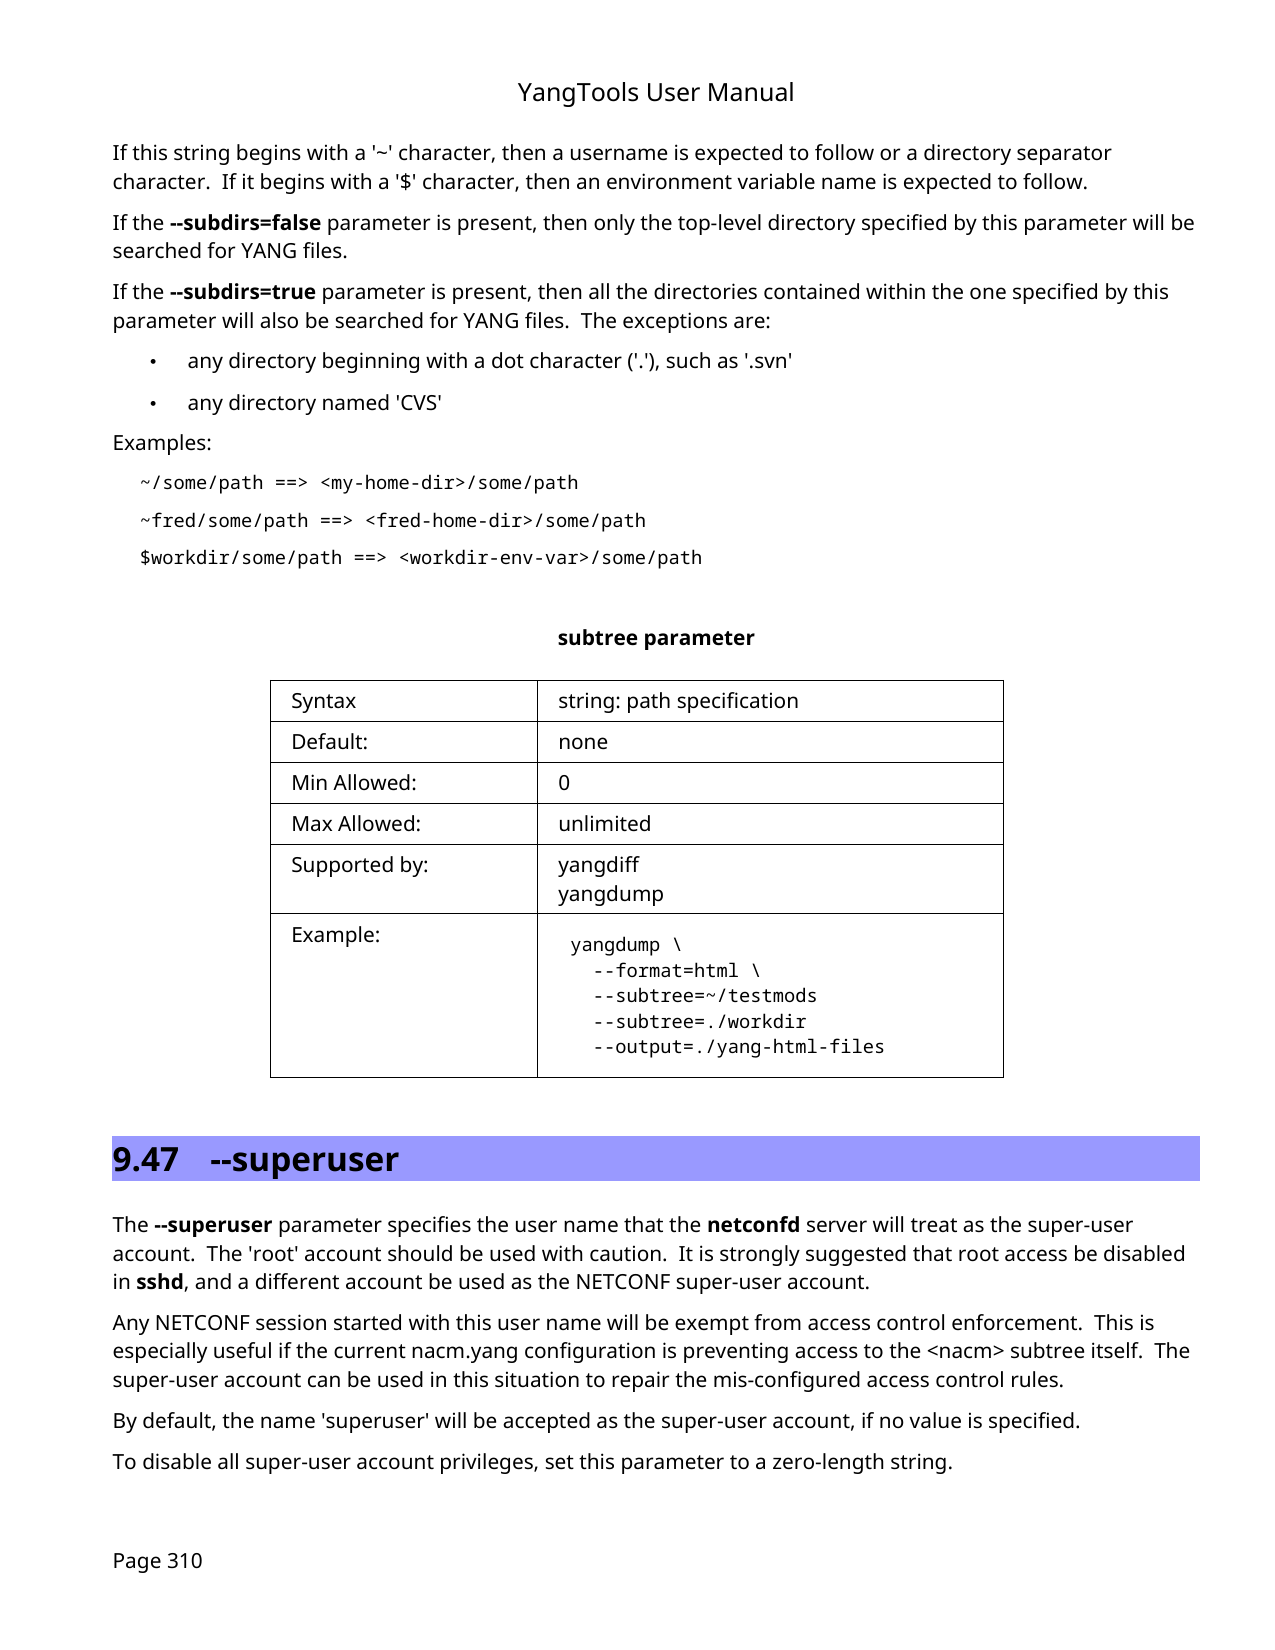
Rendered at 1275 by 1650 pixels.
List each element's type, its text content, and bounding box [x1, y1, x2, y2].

text If this string begins with a '~' character, then a username is expected to follow or a directory separator character. If it begins with a '$' character, then an environment variable name is expected to follow. [112, 138, 1200, 195]
table_cell Min Allowed: [271, 763, 537, 803]
subtitle subtree parameter [127, 623, 1185, 651]
text Examples: [112, 428, 1200, 457]
text If the --subdirs=true parameter is present, then all the directories contained within the one specified by this parameter will also be searched for YANG files. The exceptions are: [112, 277, 1200, 334]
table_cell yangdump \ --format=html \ --subtree=~/testmods --subtree=./workdir --output=./yang-html-files [538, 914, 1003, 1077]
table_cell yangdiff yangdump [538, 845, 1003, 913]
text To disable all super-user account privileges, set this parameter to a zero-length string. [112, 1447, 1200, 1475]
table_cell Example: [271, 914, 537, 1077]
table_cell Default: [271, 722, 537, 762]
table_header Syntax [271, 681, 537, 721]
subtitle --superuser [112, 1136, 1200, 1181]
list any directory named 'CVS' [150, 388, 1200, 416]
text By default, the name 'superuser' will be accepted as the super-user account, if no value is specified. [112, 1406, 1200, 1434]
text Any NETCONF session started with this user name will be exempt from access control enforcement. This is especially useful if the current nacm.yang configuration is preventing access to the <nacm> subtree itself. The super-user account can be used in this situation to repair the mis-configured access control rules. [112, 1308, 1200, 1393]
text If the --subdirs=false parameter is present, then only the top-level directory specified by this parameter will be searched for YANG files. [112, 208, 1200, 265]
text $workdir/some/path ==> <workdir-env-var>/some/path [139, 544, 1200, 570]
table_cell Supported by: [271, 845, 537, 913]
table_cell none [538, 722, 1003, 762]
table_cell 0 [538, 763, 1003, 803]
table_cell Max Allowed: [271, 804, 537, 843]
text ~fred/some/path ==> <fred-home-dir>/some/path [139, 507, 1200, 532]
text The --superuser parameter specifies the user name that the netconfd server will treat as the super-user account. The 'root' account should be used with caution. It is strongly suggested that root access be disabled in sshd, and a different account be used as the NETCONF super-user account. [112, 1210, 1200, 1296]
table_cell unlimited [538, 804, 1003, 843]
list any directory beginning with a dot character ('.'), such as '.svn' [150, 347, 1200, 375]
table_header string: path specification [538, 681, 1003, 721]
text ~/some/path ==> <my-home-dir>/some/path [139, 469, 1200, 495]
